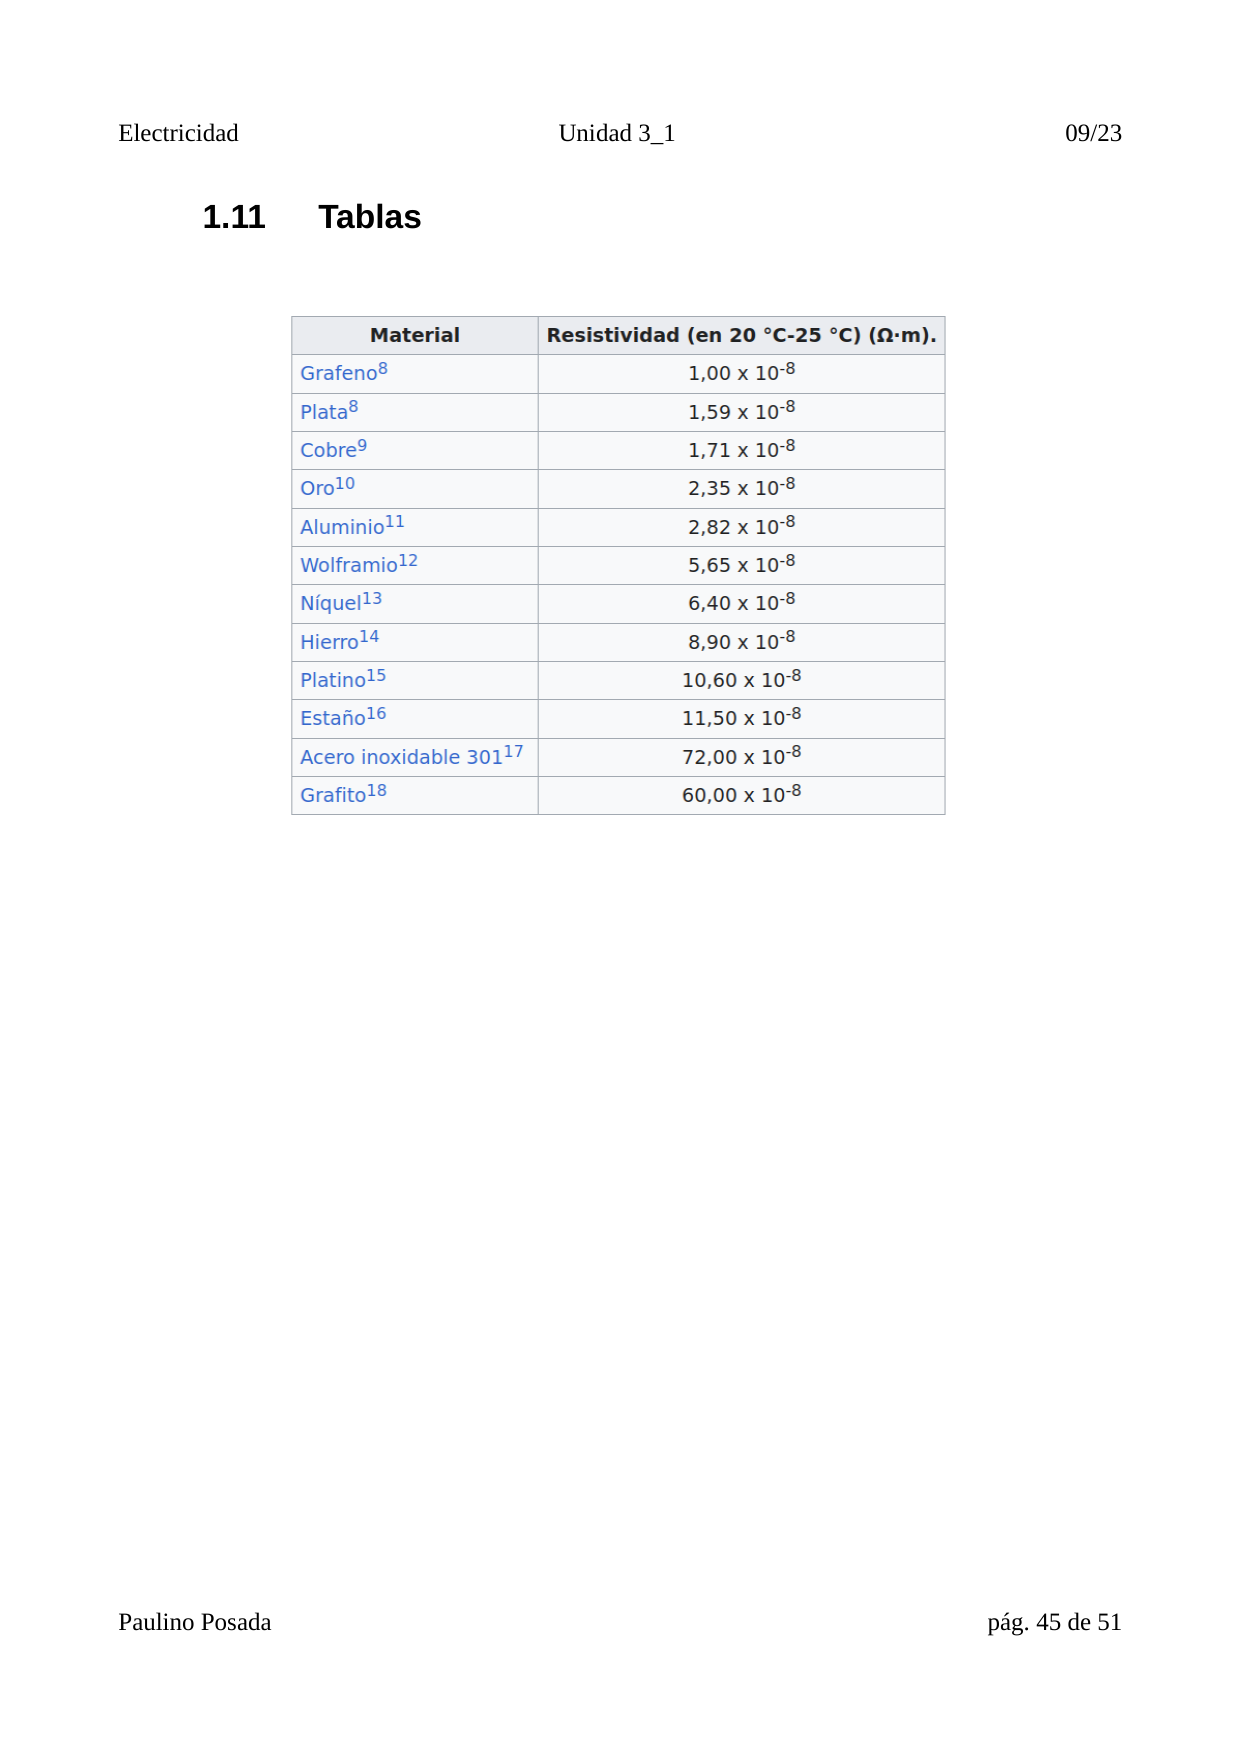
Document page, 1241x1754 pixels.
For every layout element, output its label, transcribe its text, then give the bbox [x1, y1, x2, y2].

picture [282, 310, 958, 822]
subtitle Tablas [193, 197, 1122, 236]
